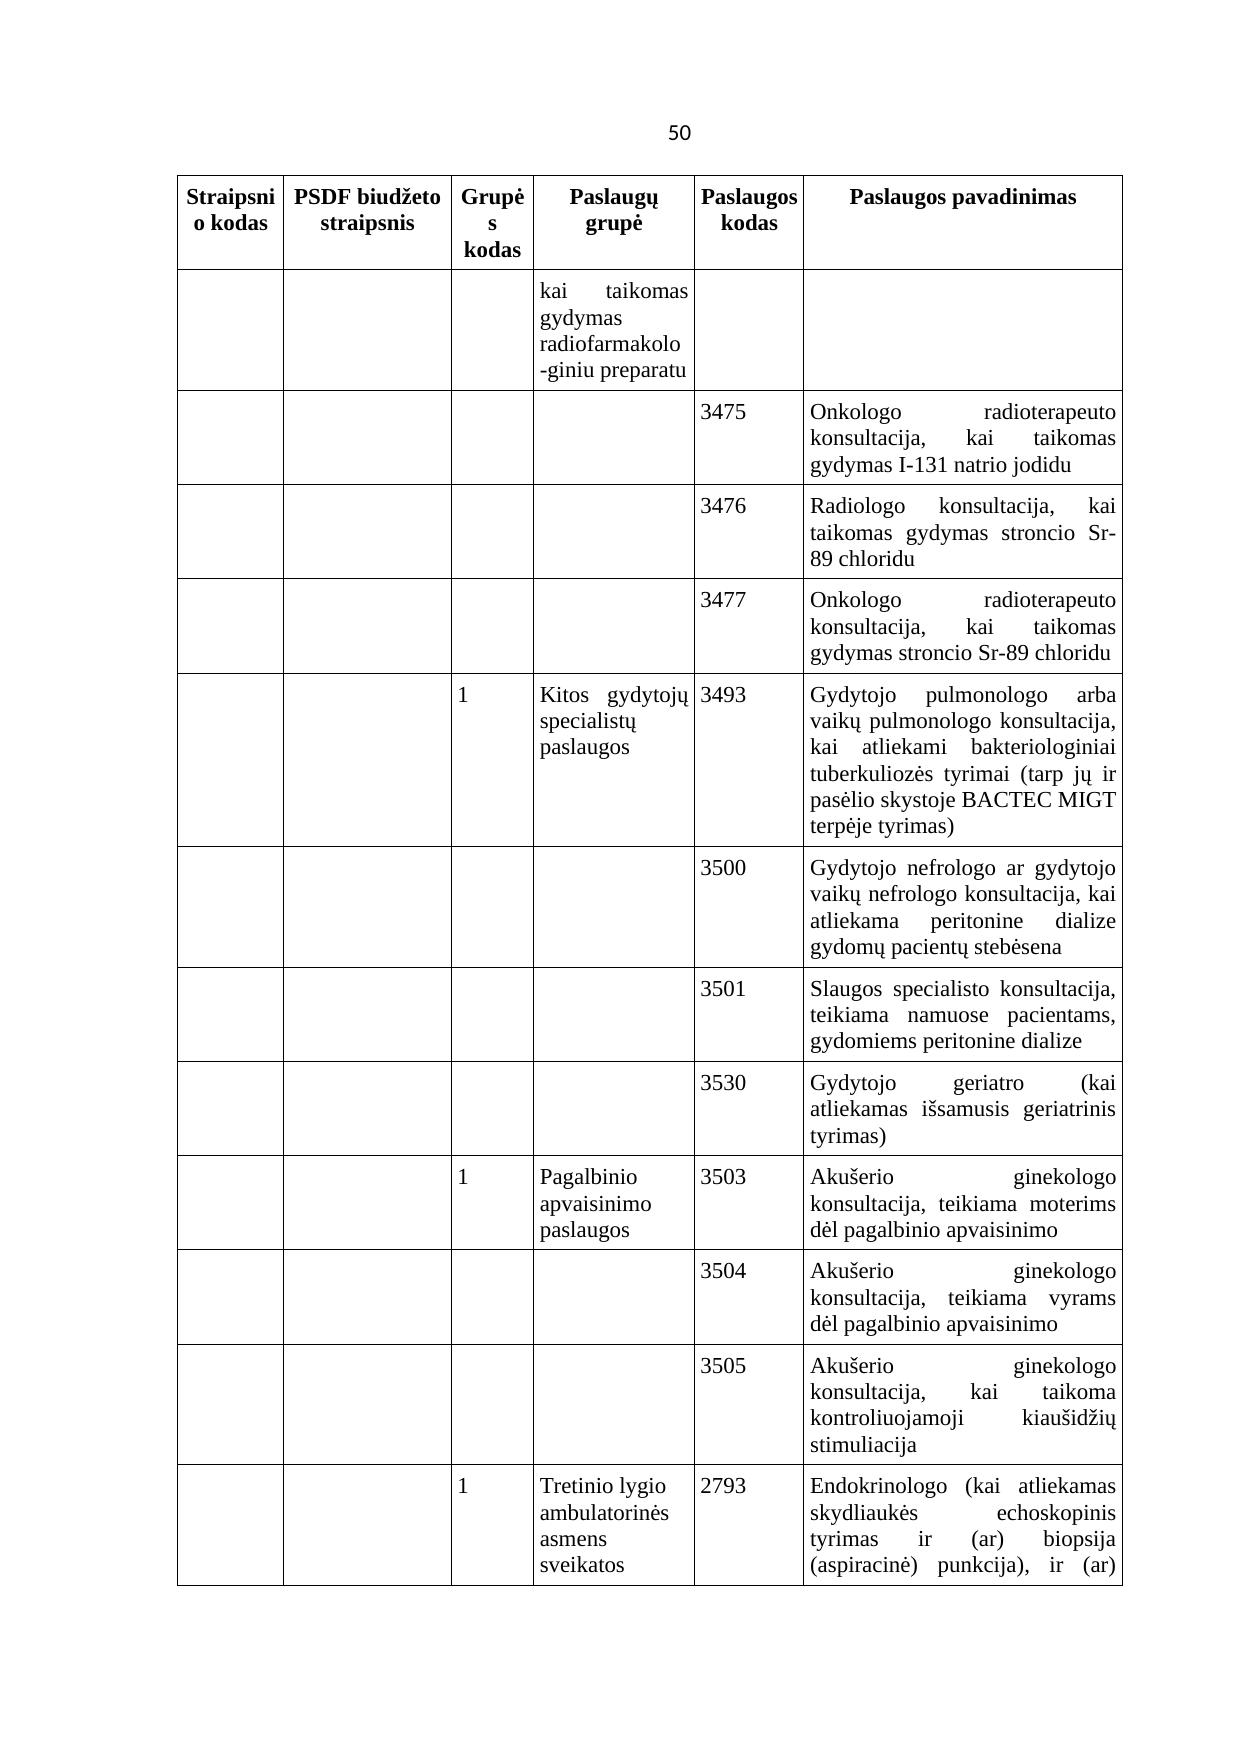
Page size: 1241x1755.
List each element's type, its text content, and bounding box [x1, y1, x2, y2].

table_cell [284, 485, 451, 578]
table_cell Gydytojo geriatro (kai atliekamas išsamusis geriatrinis tyrimas) [804, 1062, 1122, 1155]
table_cell [534, 391, 694, 484]
table_cell [284, 847, 451, 967]
table_cell [284, 579, 451, 673]
table_cell 1 [452, 1465, 533, 1585]
table_cell Gydytojo pulmonologo arba vaikų pulmonologo konsultacija, kai atliekami bakteriologiniai tuberkuliozės tyrimai (tarp jų ir pasėlio skystoje BACTEC MIGT terpėje tyrimas) [804, 674, 1122, 846]
table_cell [695, 270, 803, 390]
table_cell kai taikomas gydymas radiofarmakolo-giniu preparatu [534, 270, 694, 390]
table_cell 3504 [695, 1250, 803, 1344]
table_cell [452, 847, 533, 967]
table_cell [178, 1345, 283, 1464]
table_cell [452, 1062, 533, 1155]
table_cell 3505 [695, 1345, 803, 1464]
table_cell [284, 1156, 451, 1249]
table_cell [534, 485, 694, 578]
table_cell [534, 847, 694, 967]
table_cell [284, 1465, 451, 1585]
table_cell 3500 [695, 847, 803, 967]
table_cell [284, 391, 451, 484]
table_cell [452, 391, 533, 484]
table_cell [284, 1250, 451, 1344]
table_cell [178, 485, 283, 578]
table_cell [178, 847, 283, 967]
table_cell [284, 1345, 451, 1464]
table_cell 3501 [695, 968, 803, 1061]
table_cell 3503 [695, 1156, 803, 1249]
table_header Grupės kodas [452, 176, 533, 269]
table_cell [534, 1345, 694, 1464]
table_cell Pagalbinio apvaisinimo paslaugos [534, 1156, 694, 1249]
table_cell 1 [452, 1156, 533, 1249]
table_cell [178, 270, 283, 390]
table_cell [534, 1062, 694, 1155]
table_cell Kitos gydytojų specialistų paslaugos [534, 674, 694, 846]
table_cell Akušerio ginekologo konsultacija, teikiama moterims dėl pagalbinio apvaisinimo [804, 1156, 1122, 1249]
table_cell [178, 968, 283, 1061]
table_cell 3477 [695, 579, 803, 673]
table_cell 3493 [695, 674, 803, 846]
table_cell [178, 1250, 283, 1344]
table_cell [284, 1062, 451, 1155]
table_cell [178, 391, 283, 484]
table_cell [452, 485, 533, 578]
table_header Paslaugos kodas [695, 176, 803, 269]
table_cell 1 [452, 674, 533, 846]
table_cell [284, 674, 451, 846]
table_cell Slaugos specialisto konsultacija, teikiama namuose pacientams, gydomiems peritonine dialize [804, 968, 1122, 1061]
table_cell [178, 1062, 283, 1155]
table_header Straipsnio kodas [178, 176, 283, 269]
table_cell Onkologo radioterapeuto konsultacija, kai taikomas gydymas stroncio Sr-89 chloridu [804, 579, 1122, 673]
table_cell [284, 270, 451, 390]
table_cell 3475 [695, 391, 803, 484]
table_cell [178, 1156, 283, 1249]
table_cell [178, 1465, 283, 1585]
table_cell [452, 968, 533, 1061]
table_cell 3476 [695, 485, 803, 578]
table_cell Radiologo konsultacija, kai taikomas gydymas stroncio Sr-89 chloridu [804, 485, 1122, 578]
table_header Paslaugų grupė [534, 176, 694, 269]
table_cell [284, 968, 451, 1061]
table_cell [452, 579, 533, 673]
table_cell [534, 1250, 694, 1344]
table_cell Gydytojo nefrologo ar gydytojo vaikų nefrologo konsultacija, kai atliekama peritonine dialize gydomų pacientų stebėsena [804, 847, 1122, 967]
table_cell [178, 579, 283, 673]
table_cell [452, 1345, 533, 1464]
table_header Paslaugos pavadinimas [804, 176, 1122, 269]
table_cell [804, 270, 1122, 390]
table_cell Akušerio ginekologo konsultacija, kai taikoma kontroliuojamoji kiaušidžių stimuliacija [804, 1345, 1122, 1464]
table_cell [452, 1250, 533, 1344]
table_cell Endokrinologo (kai atliekamas skydliaukės echoskopinis tyrimas ir (ar) biopsija (aspiracinė) punkcija), ir (ar) [804, 1465, 1122, 1585]
table_cell 2793 [695, 1465, 803, 1585]
table_cell [178, 674, 283, 846]
table_cell [534, 579, 694, 673]
table_cell Onkologo radioterapeuto konsultacija, kai taikomas gydymas I-131 natrio jodidu [804, 391, 1122, 484]
table_cell 3530 [695, 1062, 803, 1155]
table_header PSDF biudžeto straipsnis [284, 176, 451, 269]
table_cell [452, 270, 533, 390]
table_cell [534, 968, 694, 1061]
table_cell Akušerio ginekologo konsultacija, teikiama vyrams dėl pagalbinio apvaisinimo [804, 1250, 1122, 1344]
table_cell Tretinio lygio ambulatorinės asmens sveikatos [534, 1465, 694, 1585]
